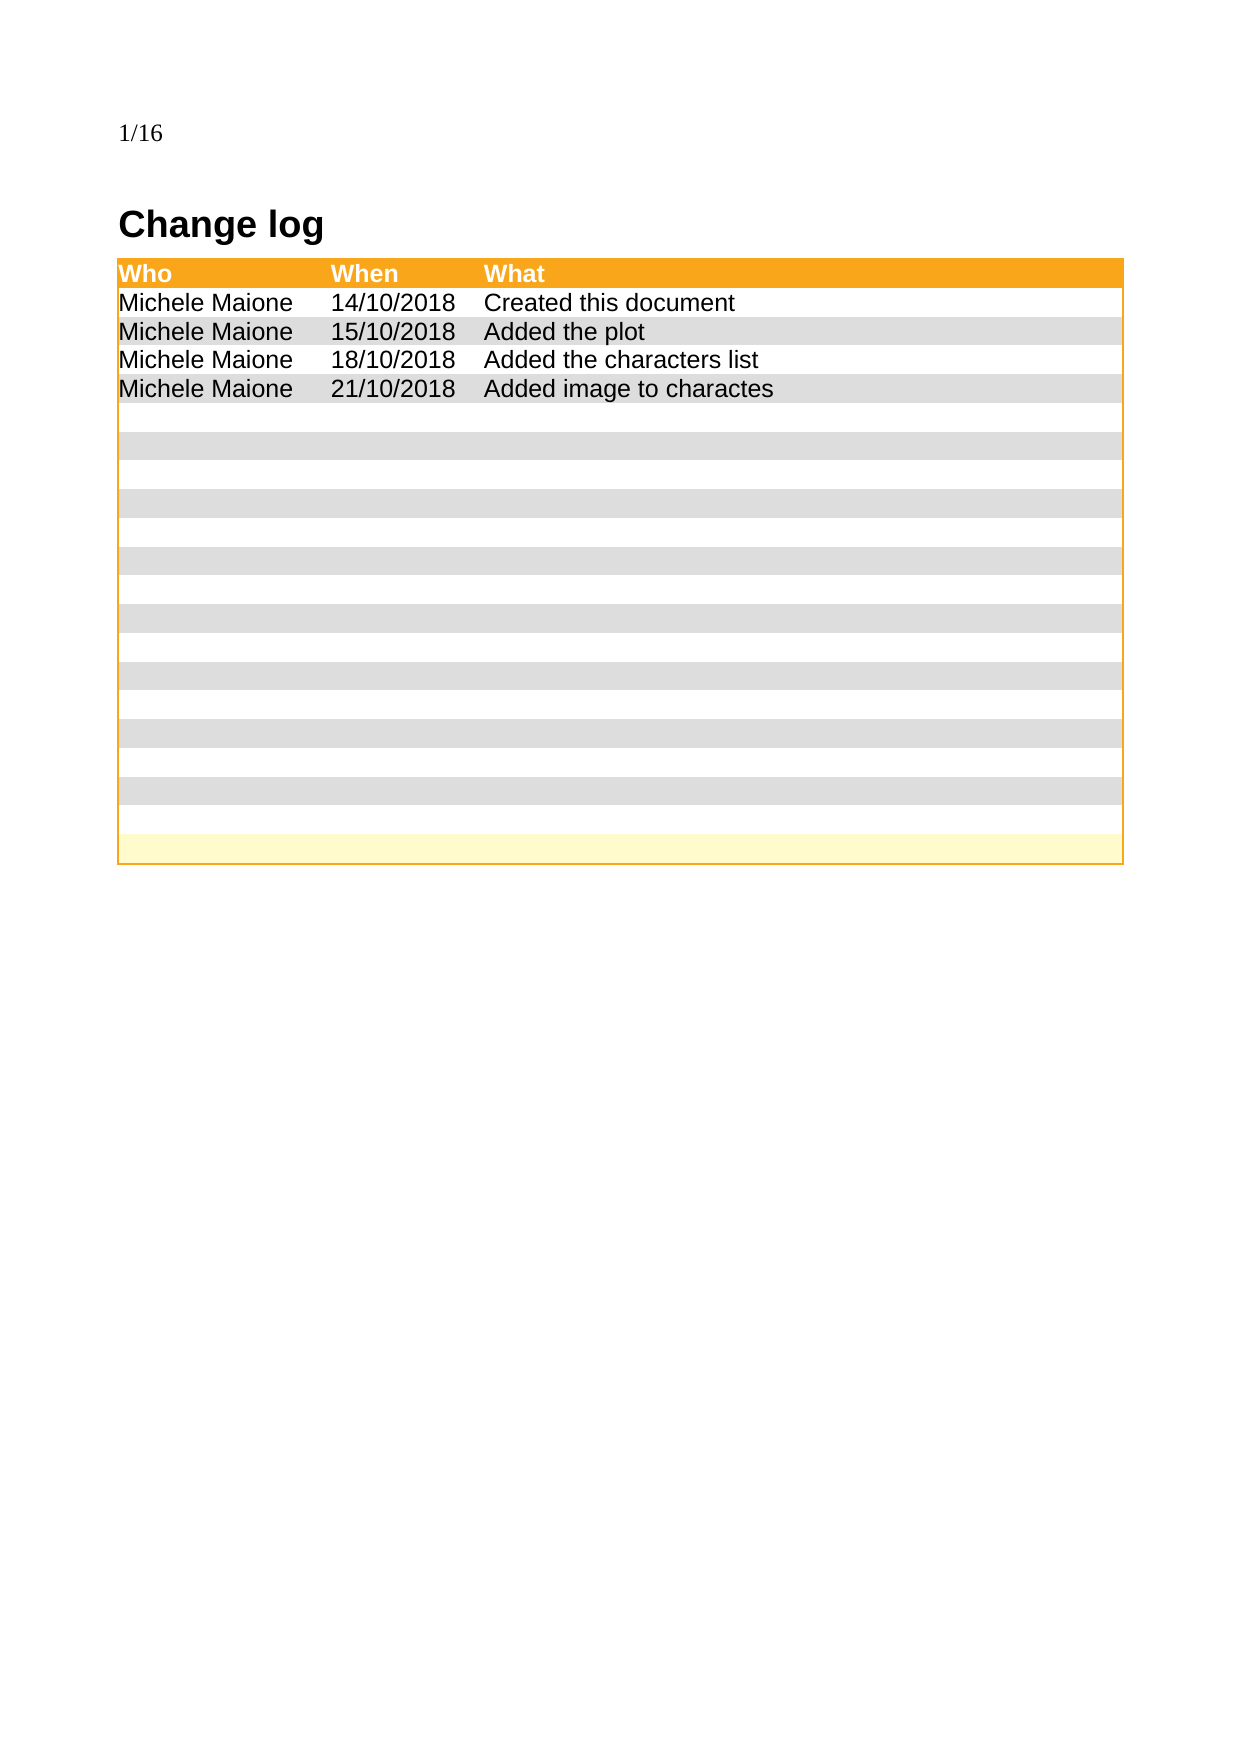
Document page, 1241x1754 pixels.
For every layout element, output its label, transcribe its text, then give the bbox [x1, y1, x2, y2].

table_cell [331, 748, 484, 777]
table_cell [484, 460, 1122, 489]
table_cell Michele Maione [119, 317, 331, 345]
table_cell [484, 834, 1122, 863]
table_cell Created this document [484, 288, 1122, 317]
table_cell [331, 460, 484, 489]
table_cell [484, 604, 1122, 633]
table_cell Added image to charactes [484, 374, 1122, 403]
table_cell [119, 690, 331, 719]
table_cell [331, 777, 484, 805]
table_cell Michele Maione [119, 374, 331, 403]
table_cell [119, 777, 331, 805]
table_cell [484, 575, 1122, 604]
table_cell [119, 547, 331, 575]
table_cell [119, 518, 331, 547]
table_cell [119, 460, 331, 489]
table_cell [119, 432, 331, 460]
table_cell [331, 805, 484, 834]
table_cell [484, 662, 1122, 690]
table_cell [484, 489, 1122, 518]
table_cell [331, 518, 484, 547]
table_cell [119, 805, 331, 834]
table_cell [119, 403, 331, 432]
table_cell [484, 805, 1122, 834]
table_header Who [119, 259, 331, 288]
table_cell Michele Maione [119, 288, 331, 317]
table_cell [484, 403, 1122, 432]
table_cell [119, 633, 331, 662]
table_cell [331, 604, 484, 633]
table_cell [484, 547, 1122, 575]
table_cell [331, 662, 484, 690]
table_cell Michele Maione [119, 345, 331, 374]
table_cell 15/10/2018 [331, 317, 484, 345]
table_header What [484, 259, 1122, 288]
table_cell [331, 403, 484, 432]
table_header When [331, 259, 484, 288]
table_cell [331, 547, 484, 575]
table_cell [484, 719, 1122, 748]
table_cell 14/10/2018 [331, 288, 484, 317]
table_cell [331, 432, 484, 460]
table_cell [331, 719, 484, 748]
table_cell [119, 604, 331, 633]
table_cell Added the characters list [484, 345, 1122, 374]
table_cell [119, 834, 331, 863]
table_cell [484, 518, 1122, 547]
table_cell [119, 575, 331, 604]
table_cell [331, 633, 484, 662]
table_cell [119, 662, 331, 690]
table_cell [119, 748, 331, 777]
table_cell [331, 690, 484, 719]
subtitle Change log [118, 201, 1122, 245]
table_cell Added the plot [484, 317, 1122, 345]
table_cell [331, 834, 484, 863]
table_cell [484, 777, 1122, 805]
table_cell [484, 748, 1122, 777]
table_cell [119, 719, 331, 748]
table_cell [331, 575, 484, 604]
table_cell [484, 432, 1122, 460]
table_cell [484, 690, 1122, 719]
table_cell 21/10/2018 [331, 374, 484, 403]
table_cell [331, 489, 484, 518]
table_cell [119, 489, 331, 518]
table_cell [484, 633, 1122, 662]
table_cell 18/10/2018 [331, 345, 484, 374]
